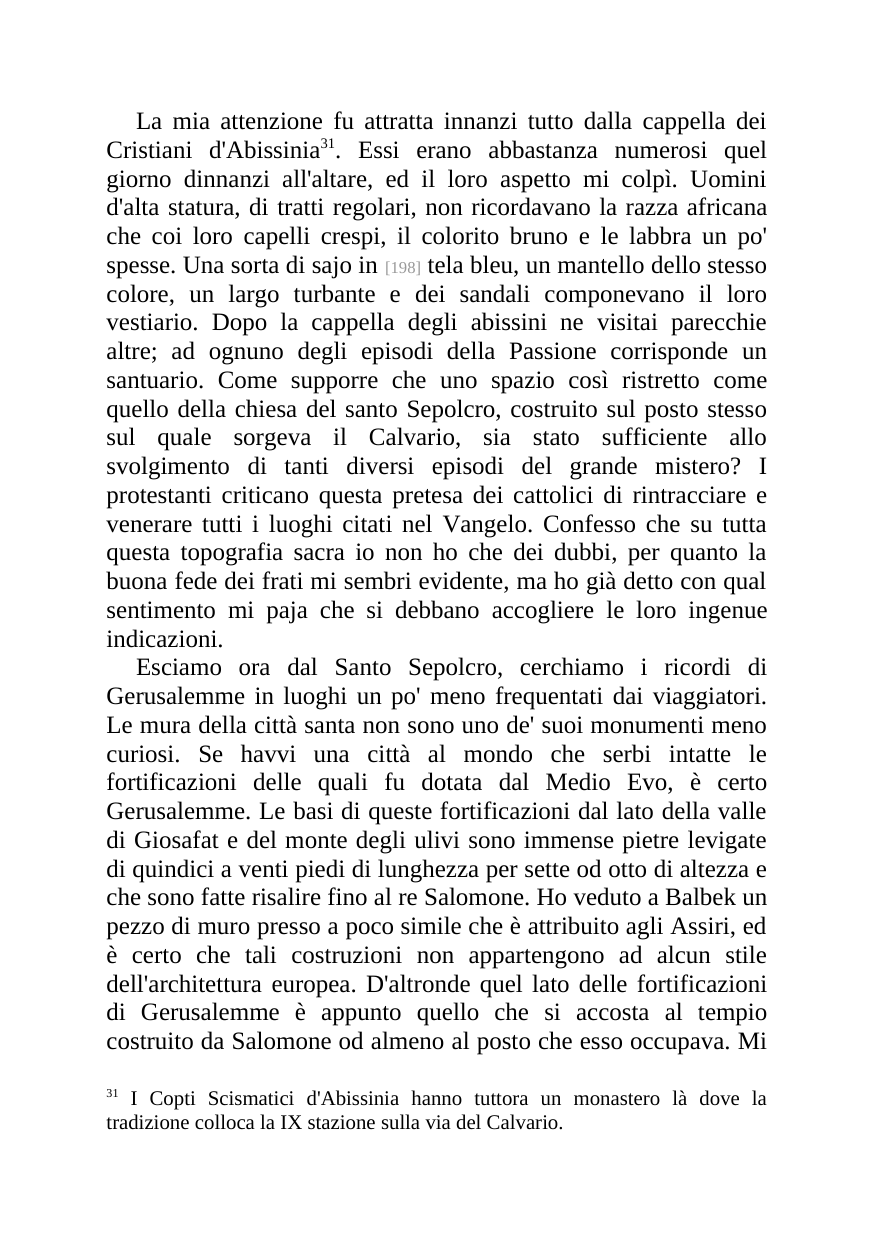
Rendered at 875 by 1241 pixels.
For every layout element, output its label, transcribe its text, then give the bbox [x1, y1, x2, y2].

text I Copti Scismatici d'Abissinia hanno tuttora un monastero là dove la tradizione colloca la IX stazione sulla via del Calvario. [106, 1086, 768, 1134]
text Esciamo ora dal Santo Sepolcro, cerchiamo i ricordi di Gerusalemme in luoghi un po' meno frequentati dai viaggiatori. Le mura della città santa non sono uno de' suoi monumenti meno curiosi. Se havvi una città al mondo che serbi intatte le fortificazioni delle quali fu dotata dal Medio Evo, è certo Gerusalemme. Le basi di queste fortificazioni dal lato della valle di Giosafat e del monte degli ulivi sono immense pietre levigate di quindici a venti piedi di lunghezza per sette od otto di altezza e che sono fatte risalire fino al re Salomone. Ho veduto a Balbek un pezzo di muro presso a poco simile che è attribuito agli Assiri, ed è certo che tali costruzioni non appartengono ad alcun stile dell'architettura europea. D'altronde quel lato delle fortificazioni di Gerusalemme è appunto quello che si accosta al tempio costruito da Salomone od almeno al posto che esso occupava. Mi [106, 652, 768, 1055]
text La mia attenzione fu attratta innanzi tutto dalla cappella dei Cristiani d'Abissinia. Essi erano abbastanza numerosi quel giorno dinnanzi all'altare, ed il loro aspetto mi colpì. Uomini d'alta statura, di tratti regolari, non ricordavano la razza africana che coi loro capelli crespi, il colorito bruno e le labbra un po' spesse. Una sorta di sajo in [198] tela bleu, un mantello dello stesso colore, un largo turbante e dei sandali componevano il loro vestiario. Dopo la cappella degli abissini ne visitai parecchie altre; ad ognuno degli episodi della Passione corrisponde un santuario. Come supporre che uno spazio così ristretto come quello della chiesa del santo Sepolcro, costruito sul posto stesso sul quale sorgeva il Calvario, sia stato sufficiente allo svolgimento di tanti diversi episodi del grande mistero? I protestanti criticano questa pretesa dei cattolici di rintracciare e venerare tutti i luoghi citati nel Vangelo. Confesso che su tutta questa topografia sacra io non ho che dei dubbi, per quanto la buona fede dei frati mi sembri evidente, ma ho già detto con qual sentimento mi paja che si debbano accogliere le loro ingenue indicazioni. [106, 106, 768, 652]
